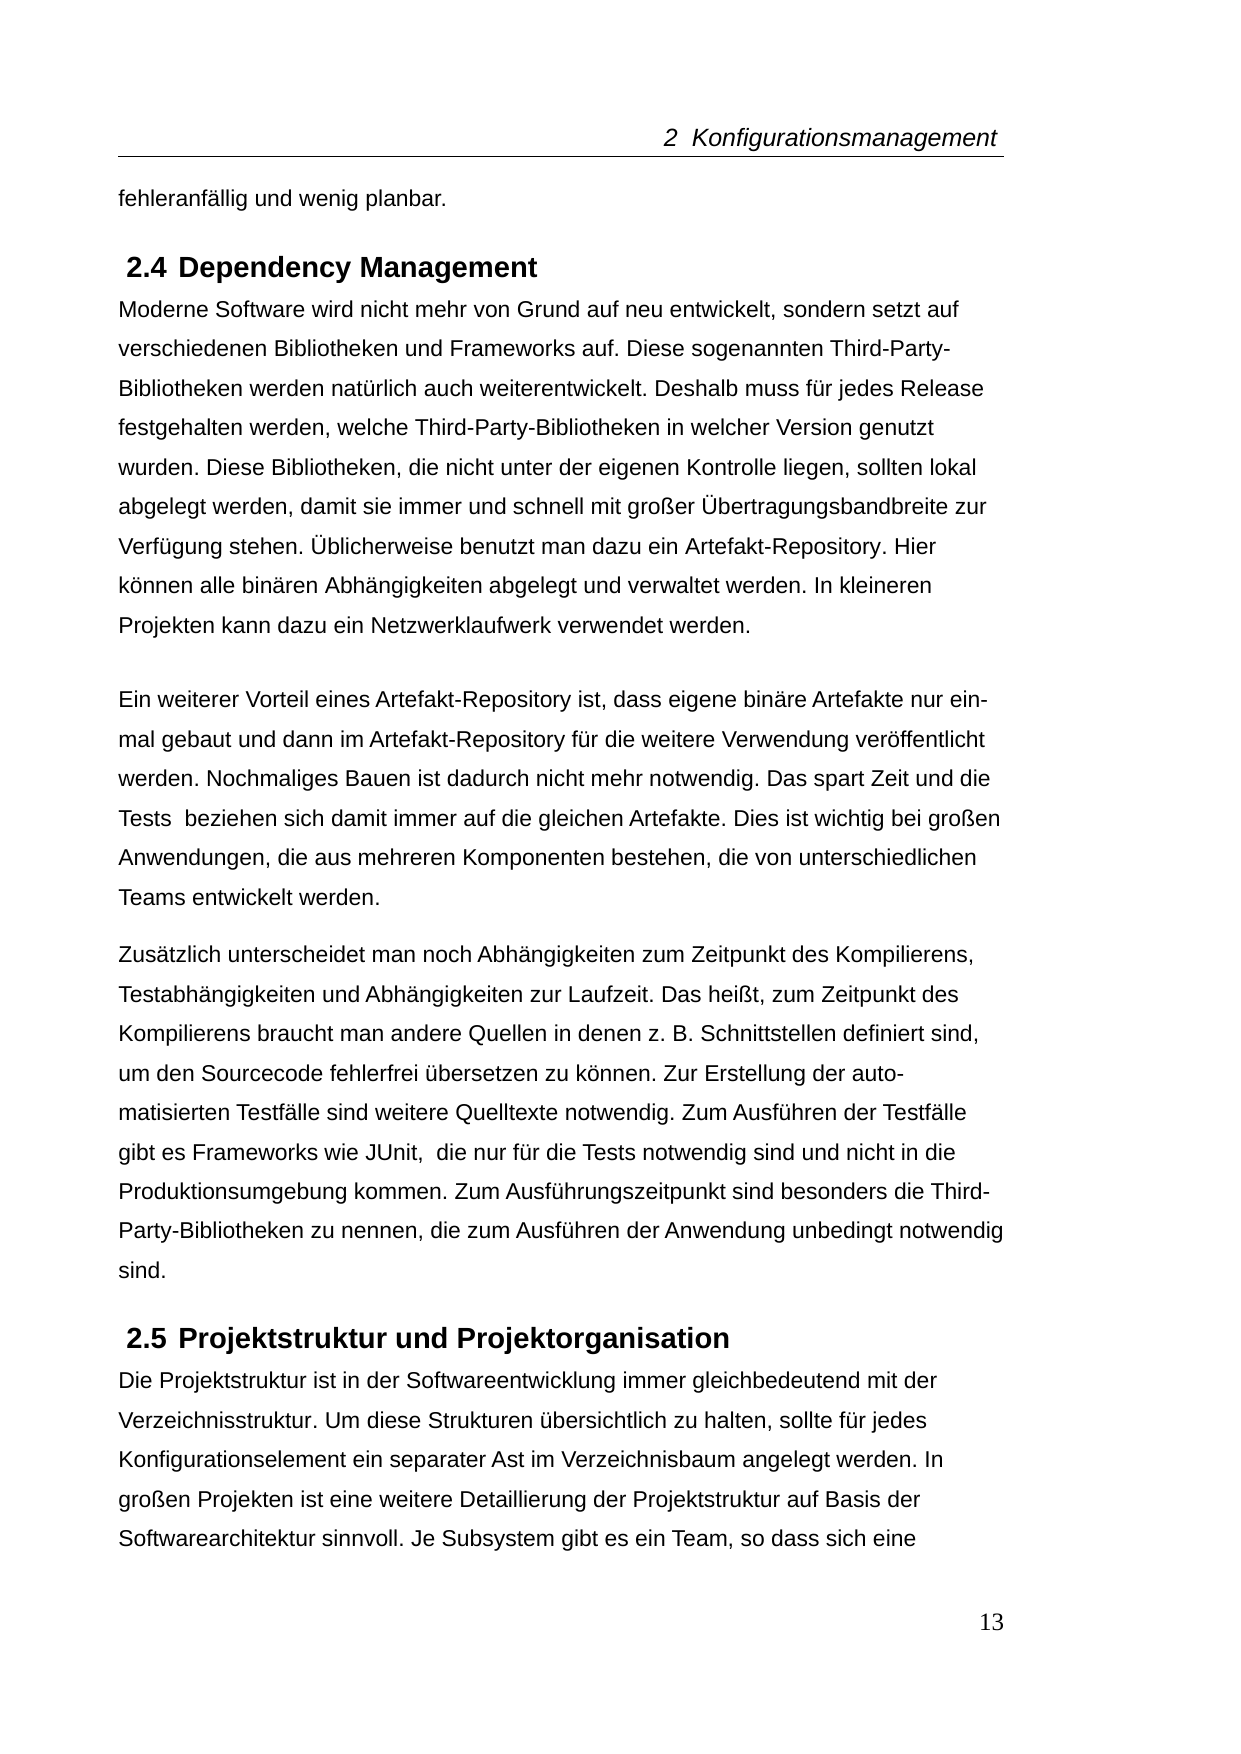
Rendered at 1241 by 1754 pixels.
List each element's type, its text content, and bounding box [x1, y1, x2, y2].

text Ein weiterer Vorteil eines Artefakt-Repository ist, dass eigene binäre Artefakte nur ein- mal gebaut und dann im Artefakt-Repository für die weitere Verwendung veröffentlicht werden. Nochmaliges Bauen ist dadurch nicht mehr notwendig. Das spart Zeit und die Tests beziehen sich damit immer auf die gleichen Artefakte. Dies ist wichtig bei großen Anwendungen, die aus mehreren Komponenten bestehen, die von unterschiedlichen Teams entwickelt werden. [118, 686, 1004, 910]
subtitle Dependency Management [118, 250, 1004, 283]
subtitle Projektstruktur und Projektorganisation [118, 1321, 1004, 1355]
text Moderne Software wird nicht mehr von Grund auf neu entwickelt, sondern setzt auf verschiedenen Bibliotheken und Frameworks auf. Diese sogenannten Third-Party-Bibliotheken werden natürlich auch weiterentwickelt. Deshalb muss für jedes Release festgehalten werden, welche Third-Party-Bibliotheken in welcher Version genutzt wurden. Diese Bibliotheken, die nicht unter der eigenen Kontrolle liegen, sollten lokal abgelegt werden, damit sie immer und schnell mit großer Übertragungsbandbreite zur Verfügung stehen. Üblicherweise benutzt man dazu ein Artefakt-Repository. Hier können alle binären Abhängigkeiten abgelegt und verwaltet werden. In kleineren Projekten kann dazu ein Netzwerklaufwerk verwendet werden. [118, 296, 1004, 638]
text Die Projektstruktur ist in der Softwareentwicklung immer gleichbedeutend mit der Verzeichnisstruktur. Um diese Strukturen übersichtlich zu halten, sollte für jedes Konfigurationselement ein separater Ast im Verzeichnisbaum angelegt werden. In großen Projekten ist eine weitere Detaillierung der Projektstruktur auf Basis der Softwarearchitektur sinnvoll. Je Subsystem gibt es ein Team, so dass sich eine [118, 1367, 1004, 1552]
text fehleranfällig und wenig planbar. [118, 185, 1004, 212]
text Zusätzlich unterscheidet man noch Abhängigkeiten zum Zeitpunkt des Kompilierens, Testabhängigkeiten und Abhängigkeiten zur Laufzeit. Das heißt, zum Zeitpunkt des Kompilierens braucht man andere Quellen in denen z. B. Schnittstellen definiert sind, um den Sourcecode fehlerfrei übersetzen zu können. Zur Erstellung der auto-matisierten Testfälle sind weitere Quelltexte notwendig. Zum Ausführen der Testfälle gibt es Frameworks wie JUnit, die nur für die Tests notwendig sind und nicht in die Produktionsumgebung kommen. Zum Ausführungszeitpunkt sind besonders die Third-Party-Bibliotheken zu nennen, die zum Ausführen der Anwendung unbedingt notwendig sind. [118, 941, 1004, 1283]
